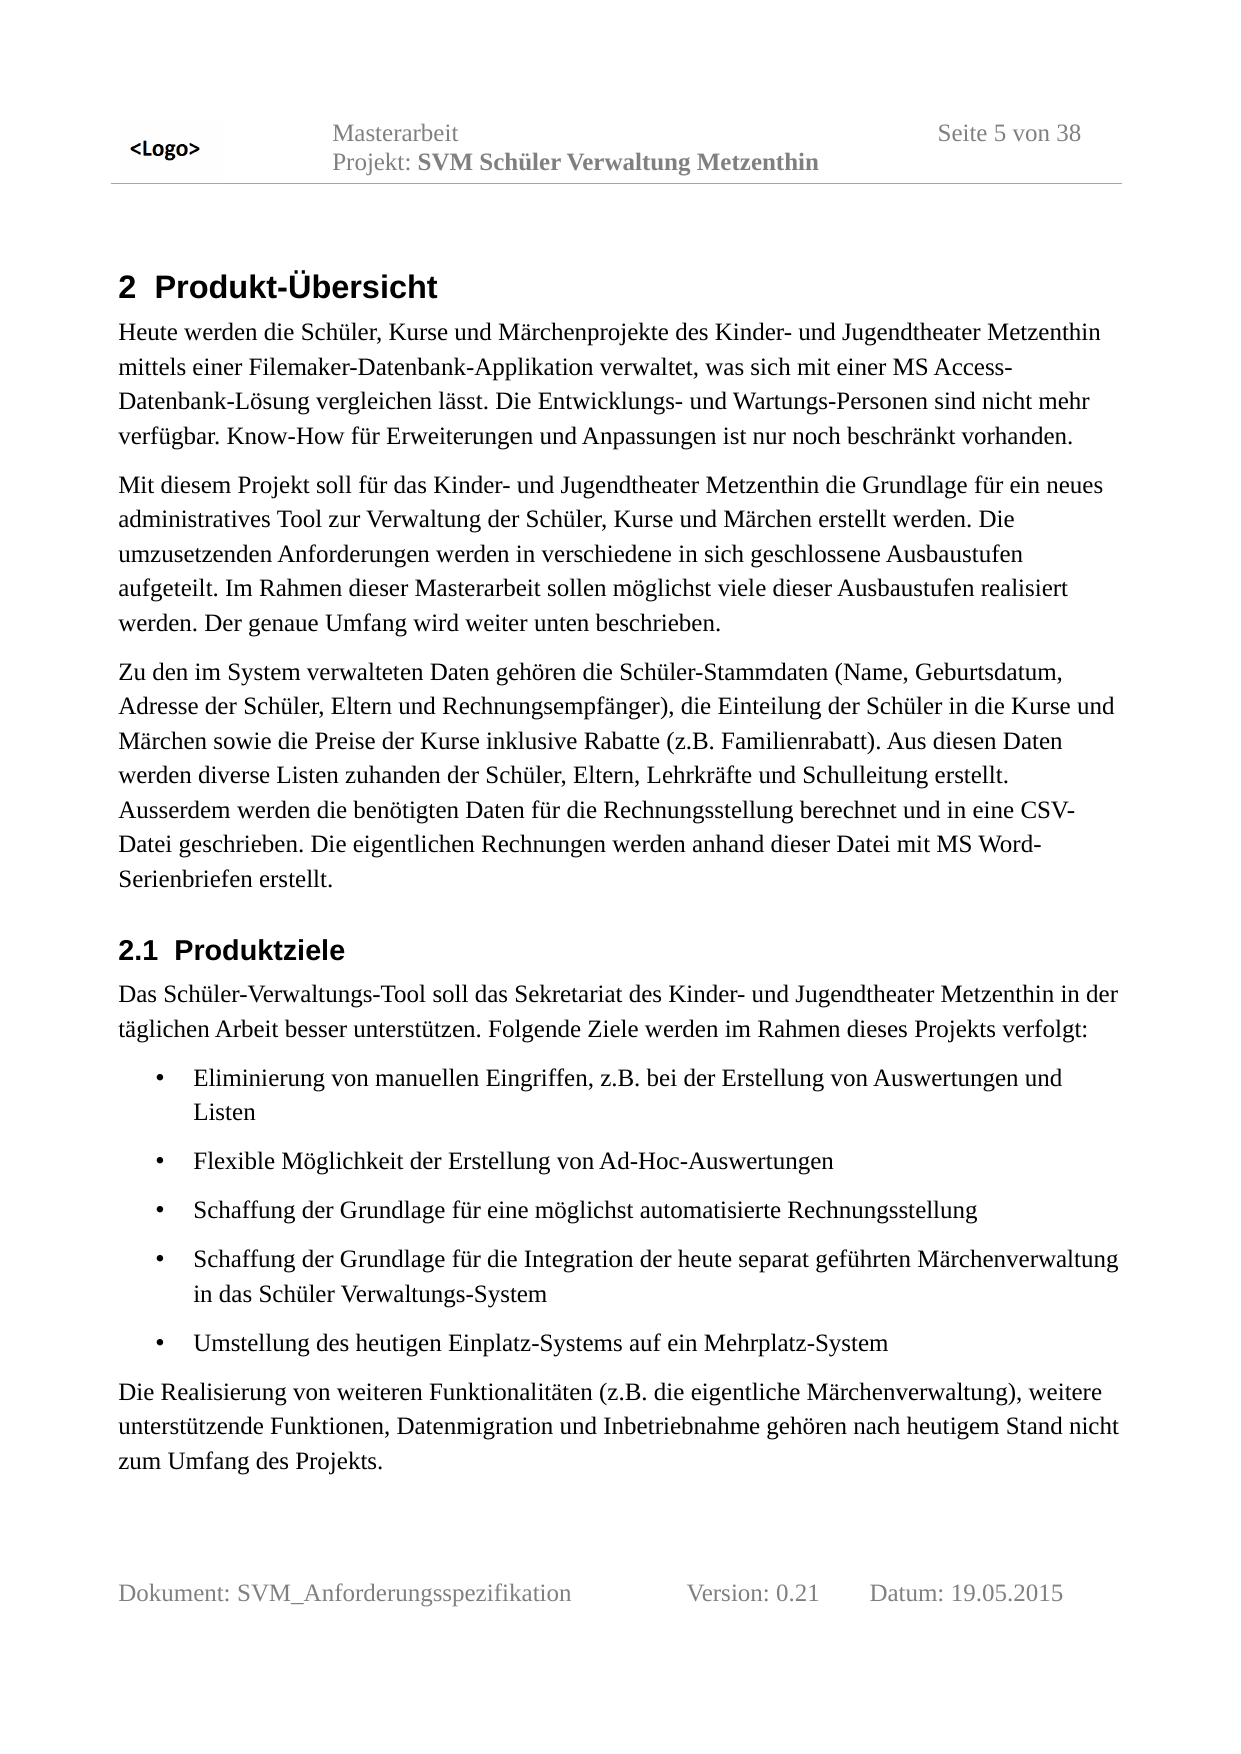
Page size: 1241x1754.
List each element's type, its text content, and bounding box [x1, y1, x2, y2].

text Das Schüler-Verwaltungs-Tool soll das Sekretariat des Kinder- und Jugendtheater Metzenthin in der täglichen Arbeit besser unterstützen. Folgende Ziele werden im Rahmen dieses Projekts verfolgt: [118, 979, 1122, 1042]
list Flexible Möglichkeit der Erstellung von Ad-Hoc-Auswertungen [156, 1146, 1122, 1175]
list Schaffung der Grundlage für die Integration der heute separat geführten Märchenverwaltung in das Schüler Verwaltungs-System [156, 1244, 1122, 1308]
list Umstellung des heutigen Einplatz-Systems auf ein Mehrplatz-System [156, 1328, 1122, 1357]
list Schaffung der Grundlage für eine möglichst automatisierte Rechnungsstellung [156, 1195, 1122, 1224]
text Die Realisierung von weiteren Funktionalitäten (z.B. die eigentliche Märchenverwaltung), weitere unterstützende Funktionen, Datenmigration und Inbetriebnahme gehören nach heutigem Stand nicht zum Umfang des Projekts. [118, 1377, 1122, 1475]
picture [118, 118, 224, 183]
text Zu den im System verwalteten Daten gehören die Schüler-Stammdaten (Name, Geburtsdatum, Adresse der Schüler, Eltern und Rechnungsempfänger), die Einteilung der Schüler in die Kurse und Märchen sowie die Preise der Kurse inklusive Rabatte (z.B. Familienrabatt). Aus diesen Daten werden diverse Listen zuhanden der Schüler, Eltern, Lehrkräfte und Schulleitung erstellt. Ausserdem werden die benötigten Daten für die Rechnungsstellung berechnet und in eine CSV-Datei geschrieben. Die eigentlichen Rechnungen werden anhand dieser Datei mit MS Word-Serienbriefen erstellt. [118, 657, 1122, 892]
subtitle Produktziele [118, 934, 1122, 967]
list Eliminierung von manuellen Eingriffen, z.B. bei der Erstellung von Auswertungen und Listen [156, 1063, 1122, 1126]
subtitle Produkt-Übersicht [118, 267, 1122, 305]
text Mit diesem Projekt soll für das Kinder- und Jugendtheater Metzenthin die Grundlage für ein neues administratives Tool zur Verwaltung der Schüler, Kurse und Märchen erstellt werden. Die umzusetzenden Anforderungen werden in verschiedene in sich geschlossene Ausbaustufen aufgeteilt. Im Rahmen dieser Masterarbeit sollen möglichst viele dieser Ausbaustufen realisiert werden. Der genaue Umfang wird weiter unten beschrieben. [118, 470, 1122, 637]
text Heute werden die Schüler, Kurse und Märchenprojekte des Kinder- und Jugendtheater Metzenthin mittels einer Filemaker-Datenbank-Applikation verwaltet, was sich mit einer MS Access-Datenbank-Lösung vergleichen lässt. Die Entwicklungs- und Wartungs-Personen sind nicht mehr verfügbar. Know-How für Erweiterungen und Anpassungen ist nur noch beschränkt vorhanden. [118, 317, 1122, 449]
